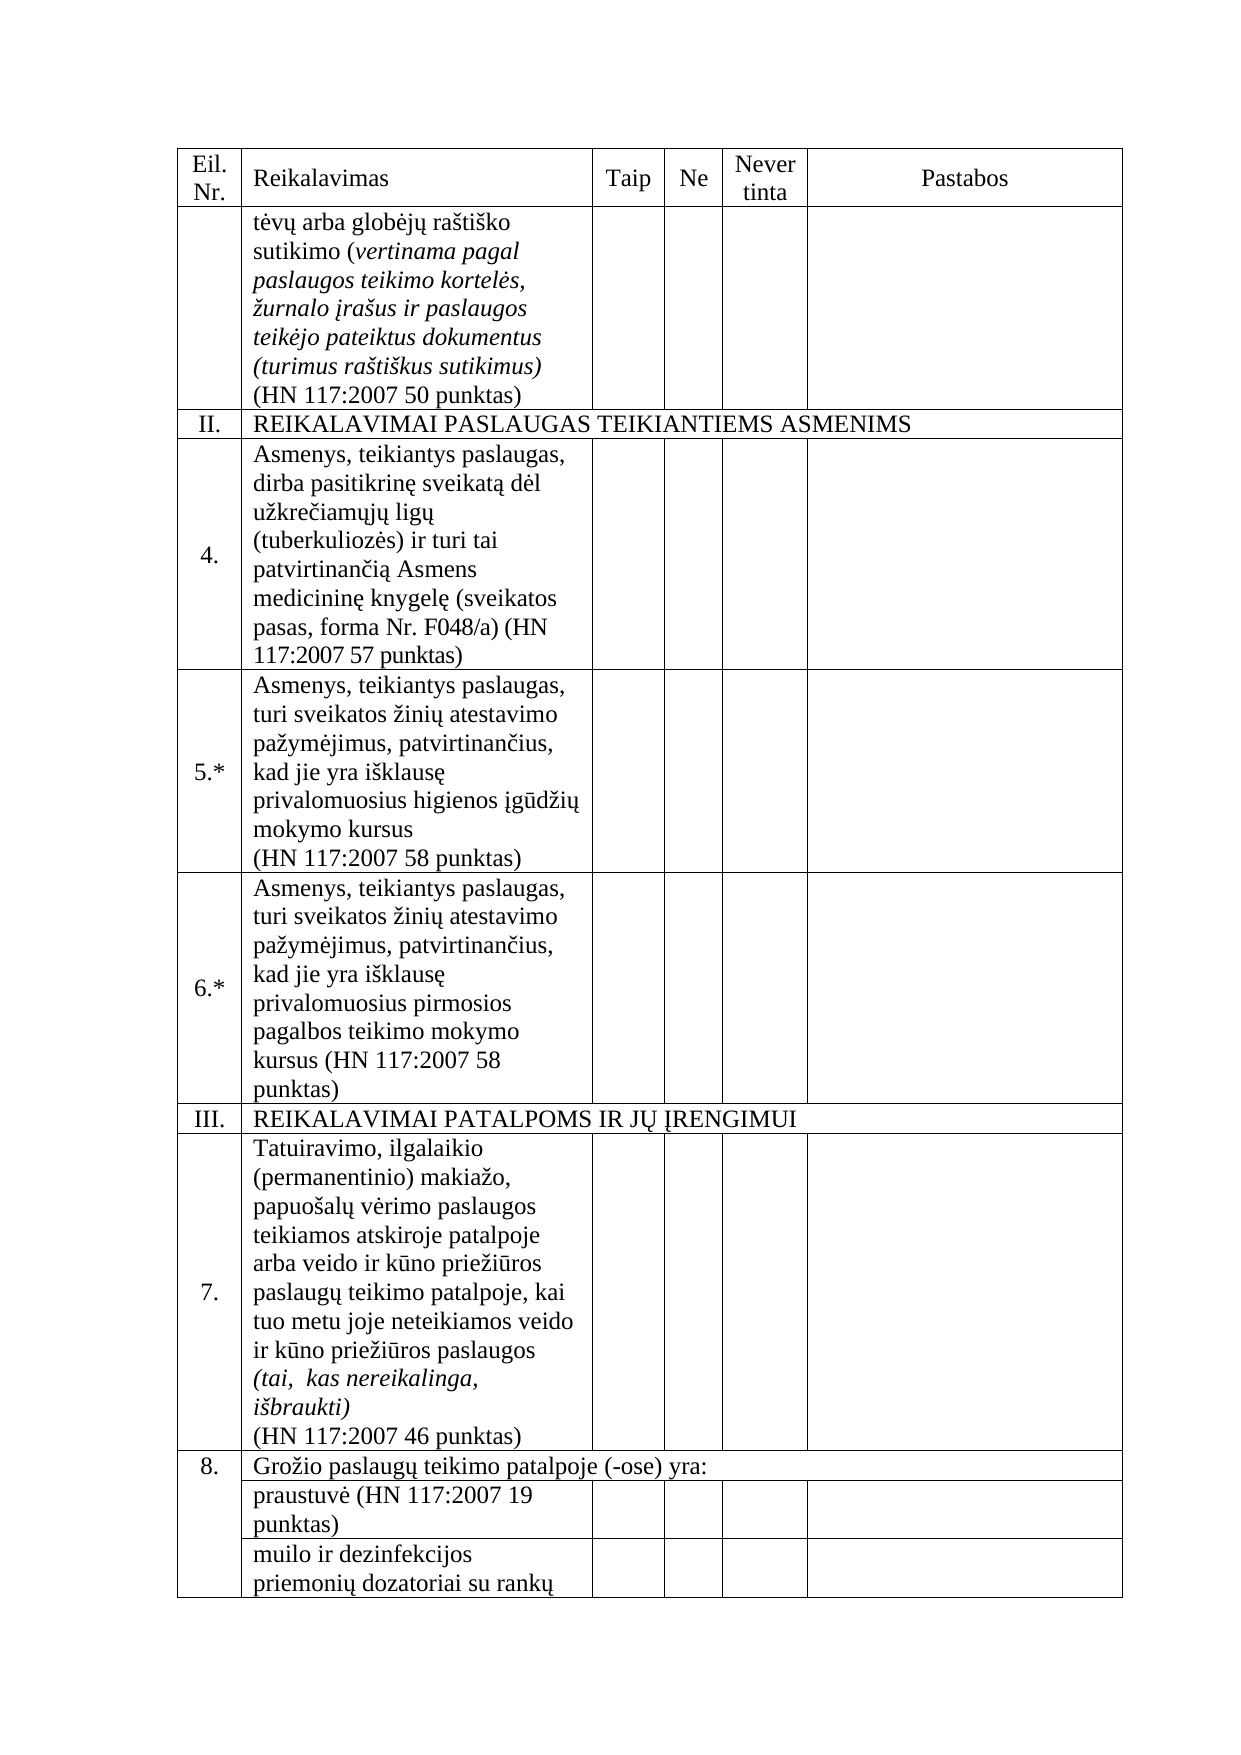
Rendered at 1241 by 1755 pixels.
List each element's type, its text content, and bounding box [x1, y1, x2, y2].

table_cell [723, 207, 807, 408]
table_cell 4. [178, 439, 241, 669]
table_header Taip [593, 149, 664, 206]
table_header Ne [665, 149, 722, 206]
table_cell [665, 439, 722, 669]
table_cell Asmenys, teikiantys paslaugas, turi sveikatos žinių atestavimo pažymėjimus, patvirtinančius, kad jie yra išklausę privalomuosius pirmosios pagalbos teikimo mokymo kursus (HN 117:2007 58 punktas) [242, 873, 592, 1103]
table_header Eil. Nr. [178, 149, 241, 206]
table_cell [808, 873, 1122, 1103]
table_cell III. [178, 1104, 241, 1132]
table_cell [808, 1134, 1122, 1450]
table_cell [665, 1539, 722, 1597]
table_cell [723, 1539, 807, 1597]
table_cell [808, 439, 1122, 669]
table_cell [593, 207, 664, 408]
table_cell [723, 439, 807, 669]
table_cell [593, 1134, 664, 1450]
table_cell Asmenys, teikiantys paslaugas, turi sveikatos žinių atestavimo pažymėjimus, patvirtinančius, kad jie yra išklausę privalomuosius higienos įgūdžių mokymo kursus (HN 117:2007 58 punktas) [242, 670, 592, 872]
table_cell Grožio paslaugų teikimo patalpoje (-ose) yra: [242, 1451, 1122, 1479]
table_cell [178, 207, 241, 408]
table_cell [593, 1539, 664, 1597]
table_cell Tatuiravimo, ilgalaikio (permanentinio) makiažo, papuošalų vėrimo paslaugos teikiamos atskiroje patalpoje arba veido ir kūno priežiūros paslaugų teikimo patalpoje, kai tuo metu joje neteikiamos veido ir kūno priežiūros paslaugos (tai, kas nereikalinga, išbraukti) (HN 117:2007 46 punktas) [242, 1134, 592, 1450]
table_cell REIKALAVIMAI PATALPOMS IR JŲ ĮRENGIMUI [242, 1104, 1122, 1132]
table_cell 7. [178, 1134, 241, 1450]
table_cell [665, 670, 722, 872]
table_cell [665, 1134, 722, 1450]
table_cell [723, 670, 807, 872]
table_cell muilo ir dezinfekcijos priemonių dozatoriai su rankų [242, 1539, 592, 1597]
table_cell [665, 207, 722, 408]
table_cell [593, 670, 664, 872]
table_header Reikalavimas [242, 149, 592, 206]
table_header Nevertinta [723, 149, 807, 206]
table_cell [808, 1539, 1122, 1597]
table_cell [593, 439, 664, 669]
table_cell [808, 207, 1122, 408]
table_cell [665, 1481, 722, 1538]
table_cell [723, 1134, 807, 1450]
table_cell tėvų arba globėjų raštiško sutikimo (vertinama pagal paslaugos teikimo kortelės, žurnalo įrašus ir paslaugos teikėjo pateiktus dokumentus (turimus raštiškus sutikimus) (HN 117:2007 50 punktas) [242, 207, 592, 408]
table_cell Asmenys, teikiantys paslaugas, dirba pasitikrinę sveikatą dėl užkrečiamųjų ligų (tuberkuliozės) ir turi tai patvirtinančią Asmens medicininę knygelę (sveikatos pasas, forma Nr. F048/a) (HN 117:2007 57 punktas) [242, 439, 592, 669]
table_cell [808, 670, 1122, 872]
table_cell REIKALAVIMAI PASLAUGAS TEIKIANTIEMS ASMENIMS [242, 410, 1122, 438]
table_cell II. [178, 410, 241, 438]
table_cell [593, 1481, 664, 1538]
table_cell [723, 1481, 807, 1538]
table_cell 5.* [178, 670, 241, 872]
table_cell [808, 1481, 1122, 1538]
table_cell [723, 873, 807, 1103]
table_cell 8. [178, 1451, 241, 1597]
table_cell [593, 873, 664, 1103]
table_cell [665, 873, 722, 1103]
table_header Pastabos [808, 149, 1122, 206]
table_cell praustuvė (HN 117:2007 19 punktas) [242, 1481, 592, 1538]
table_cell 6.* [178, 873, 241, 1103]
